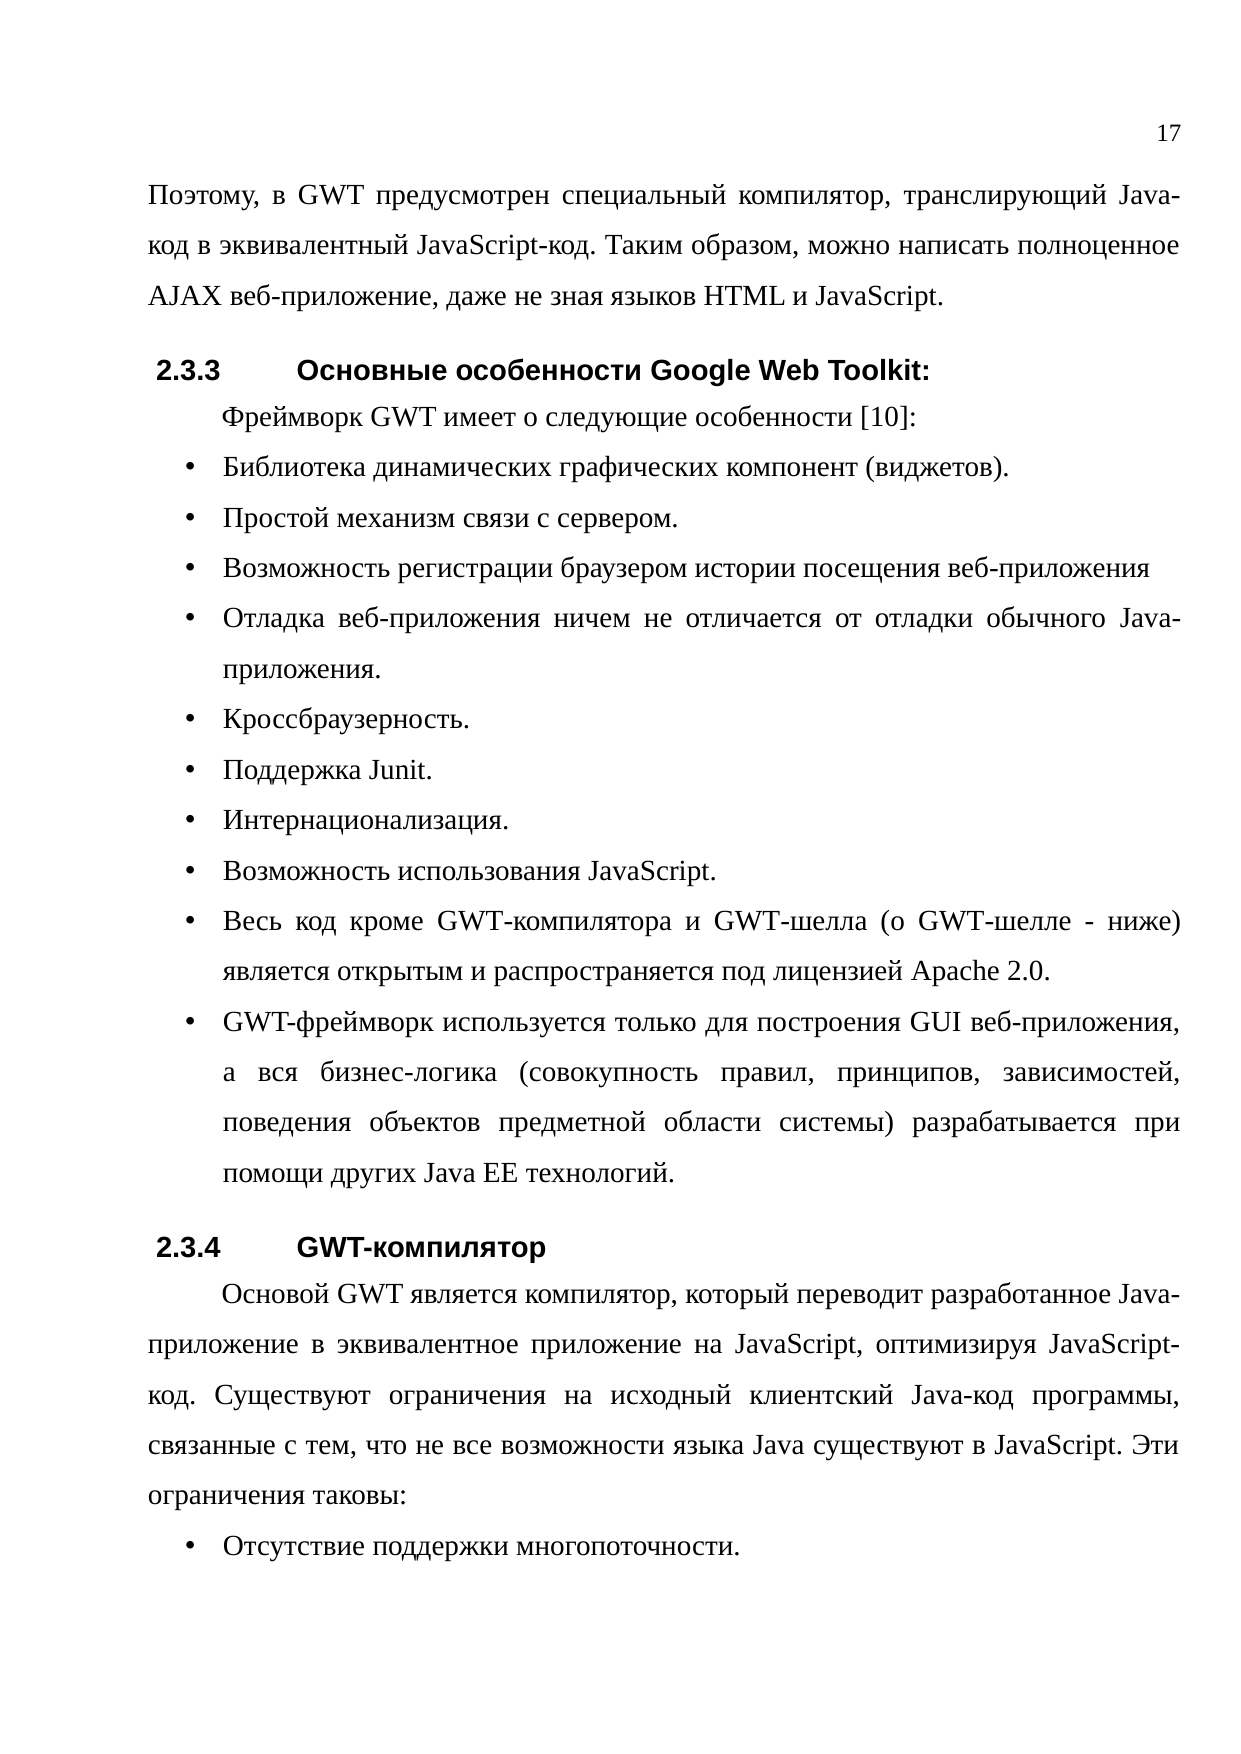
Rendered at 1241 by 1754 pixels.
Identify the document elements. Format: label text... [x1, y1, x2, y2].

subtitle GWT-компилятор [148, 1230, 1181, 1264]
list Поддержка Junit. [185, 752, 1181, 785]
text Основой GWT является компилятор, который переводит разработанное Java-приложение в эквивалентное приложение на JavaScript, оптимизируя JavaScript-код. Существуют ограничения на исходный клиентский Java-код программы, связанные с тем, что не все возможности языка Java существуют в JavaScript. Эти ограничения таковы: [148, 1276, 1181, 1511]
list Возможность использования JavaScript. [185, 853, 1181, 886]
list Отладка веб-приложения ничем не отличается от отладки обычного Java-приложения. [185, 601, 1181, 684]
list Возможность регистрации браузером истории посещения веб-приложения [185, 550, 1181, 584]
list Кроссбраузерность. [185, 701, 1181, 735]
list GWT-фреймворк используется только для построения GUI веб-приложения, а вся бизнес-логика (совокупность правил, принципов, зависимостей, поведения объектов предметной области системы) разрабатывается при помощи других Java EE технологий. [185, 1004, 1181, 1188]
list Интернационализация. [185, 802, 1181, 836]
list Весь код кроме GWT-компилятора и GWT-шелла (о GWT-шелле - ниже) является открытым и распространяется под лицензией Apache 2.0. [185, 903, 1181, 987]
text Поэтому, в GWT предусмотрен специальный компилятор, транслирующий Java-код в эквивалентный JavaScript-код. Таким образом, можно написать полноценное AJAX веб-приложение, даже не зная языков HTML и JavaScript. [148, 177, 1181, 311]
text Фреймворк GWT имеет о следующие особенности [10]: [148, 399, 1181, 433]
list Библиотека динамических графических компонент (виджетов). [185, 449, 1181, 483]
subtitle Основные особенности Google Web Toolkit: [148, 353, 1181, 387]
list Простой механизм связи с сервером. [185, 500, 1181, 533]
list Отсутствие поддержки многопоточности. [185, 1528, 1181, 1561]
